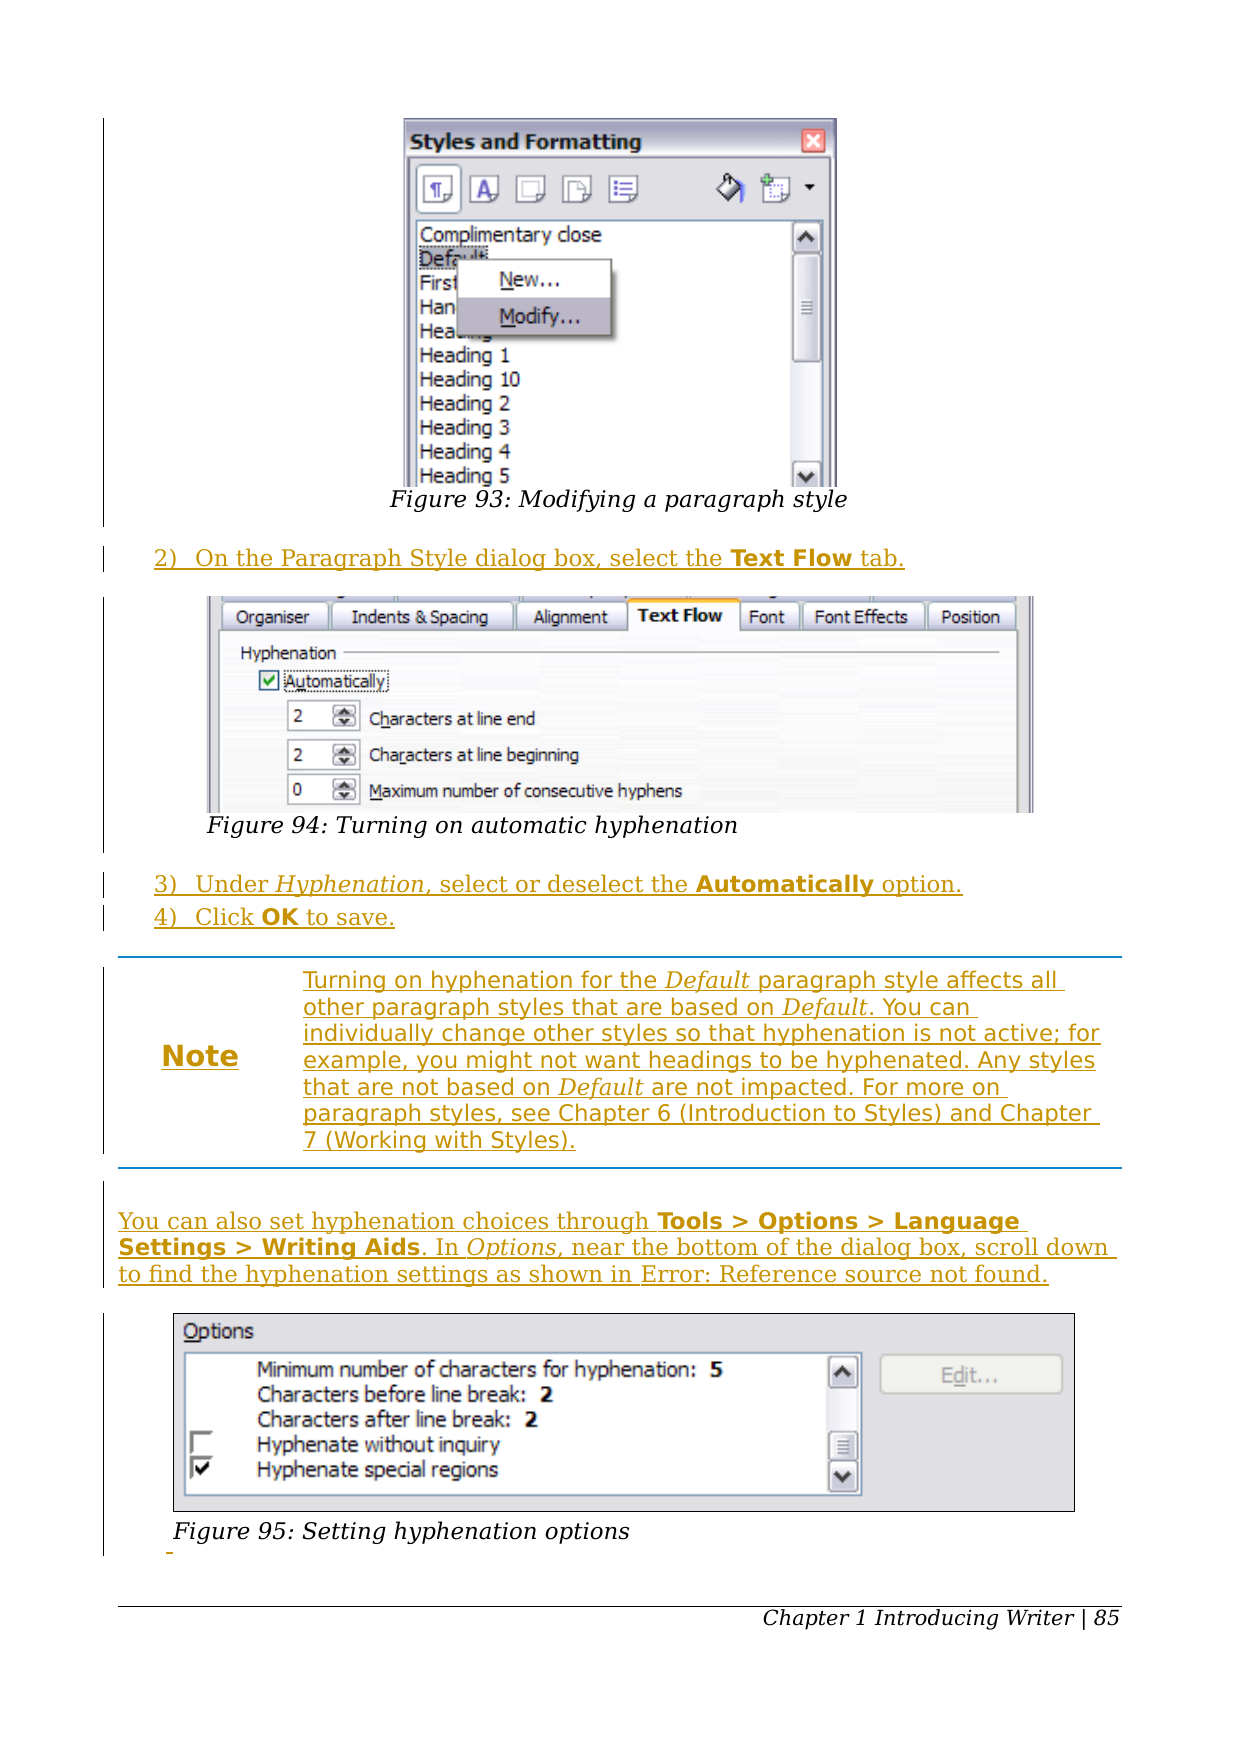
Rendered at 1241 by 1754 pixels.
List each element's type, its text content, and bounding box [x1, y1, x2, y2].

list Click OK to save. [177, 904, 1122, 931]
text You can also set hyphenation choices through Tools > Options > Language Settings > Writing Aids. In Options, near the bottom of the dialog box, scroll down to find the hyphenation settings as shown in Error: Reference source not found. [118, 1208, 1122, 1288]
picture [206, 596, 1034, 813]
text Figure 94: Turning on automatic hyphenation [207, 813, 1033, 839]
list Under Hyphenation, select or deselect the Automatically option. [177, 872, 1122, 898]
text Figure 95: Setting hyphenation options [173, 1518, 1074, 1544]
list On the Paragraph Style dialog box, select the Text Flow tab. [177, 546, 1122, 572]
text Figure 93: Modifying a paragraph style [367, 486, 873, 513]
picture [174, 1314, 1074, 1511]
table_header Note [118, 958, 281, 1167]
table_header Turning on hyphenation for the Default paragraph style affects all other paragraph styles that are based on Default. You can individually change other styles so that hyphenation is not active; for example, you might not want headings to be hyphenated. Any styles that are not based on Default are not impacted. For more on paragraph styles, see Chapter 6 (Introduction to Styles) and Chapter 7 (Working with Styles). [281, 958, 1122, 1167]
picture [403, 118, 837, 487]
